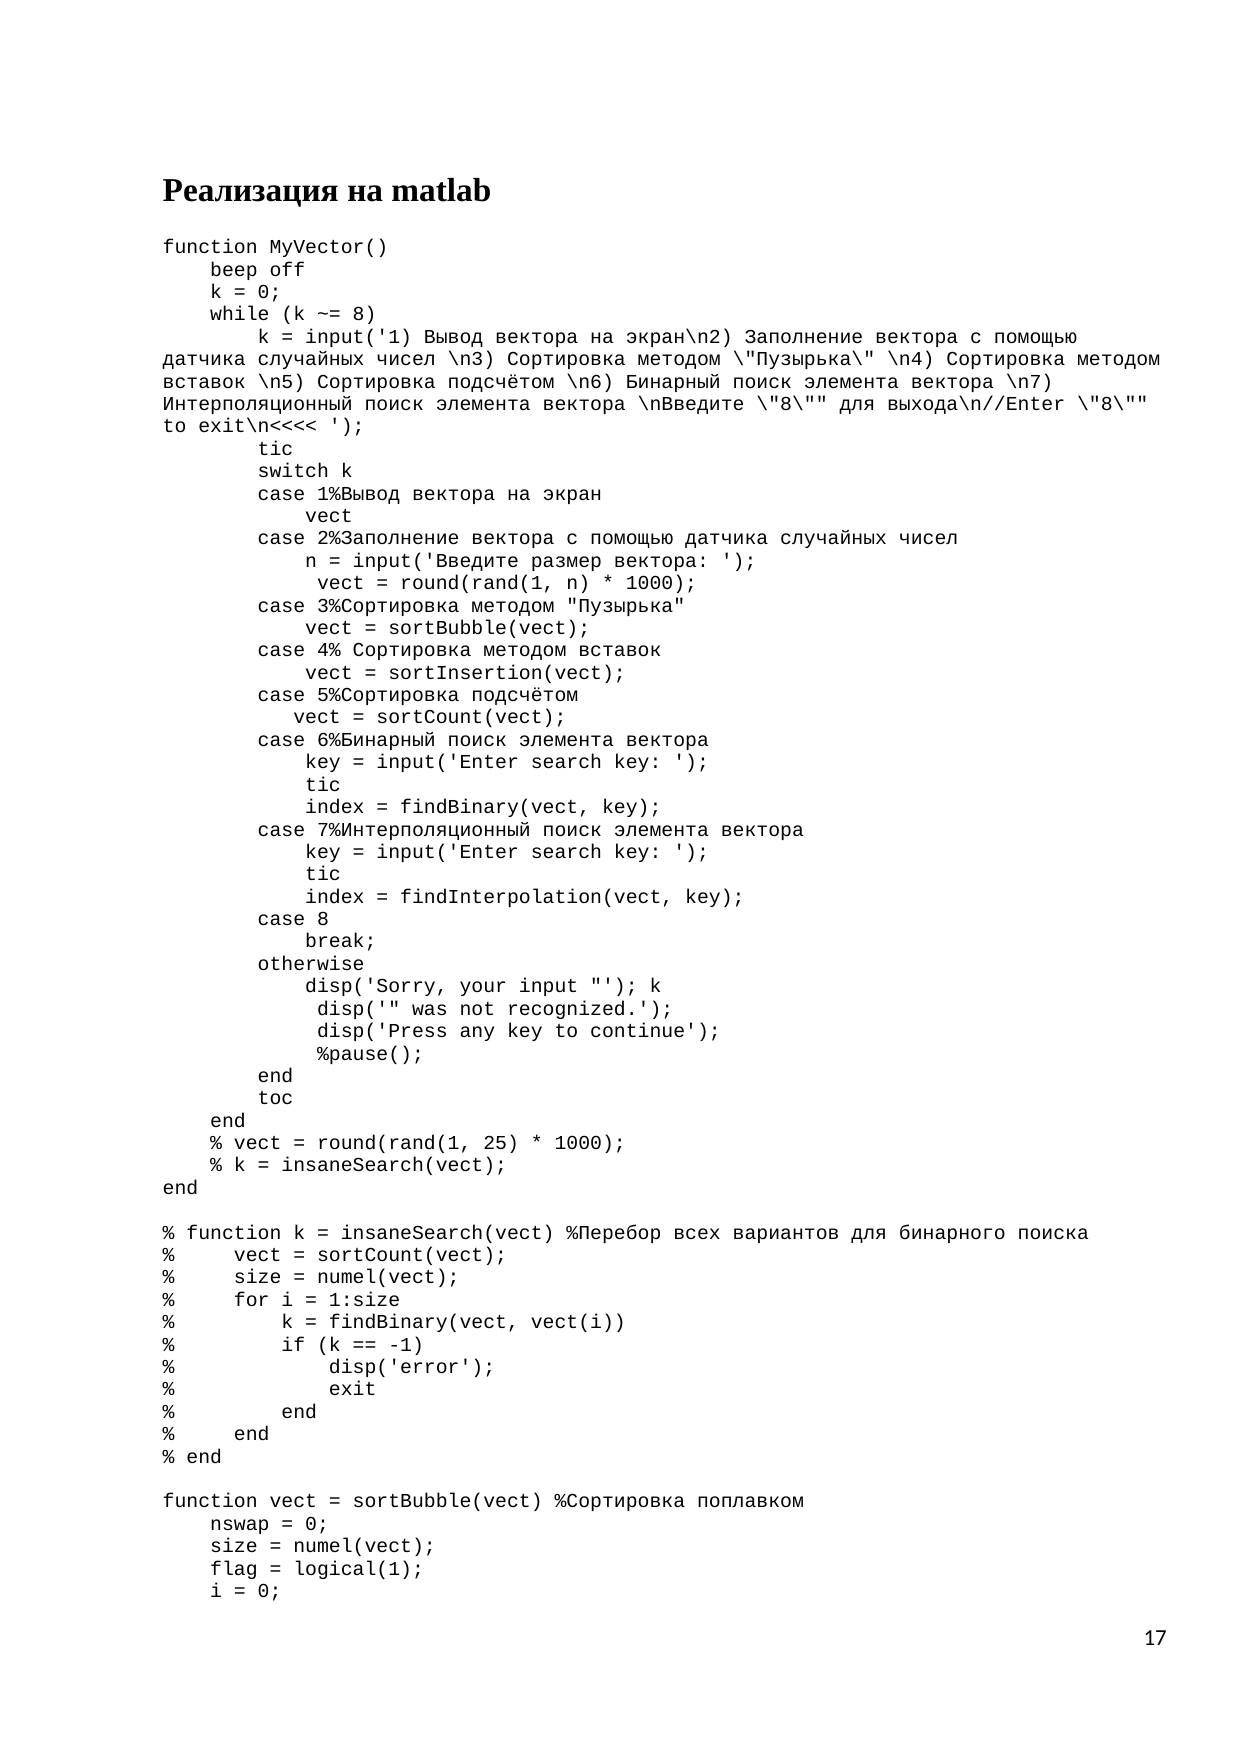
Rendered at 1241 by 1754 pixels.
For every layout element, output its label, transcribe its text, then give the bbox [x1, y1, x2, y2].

text disp('" was not recognized.'); [162, 999, 1166, 1021]
text % end [162, 1424, 1166, 1447]
text % k = insaneSearch(vect); [162, 1155, 1166, 1178]
text % function k = insaneSearch(vect) %Перебор всех вариантов для бинарного поиска [162, 1223, 1166, 1245]
text % vect = sortCount(vect); [162, 1245, 1166, 1267]
text case 7%Интерполяционный поиск элемента вектора [162, 819, 1166, 842]
text i = 0; [162, 1581, 1166, 1603]
text disp('Press any key to continue'); [162, 1021, 1166, 1043]
text beep off [162, 259, 1166, 282]
text end [162, 1066, 1166, 1088]
text flag = logical(1); [162, 1558, 1166, 1581]
text tic [162, 775, 1166, 797]
text disp('Sorry, your input "'); k [162, 976, 1166, 999]
text k = input('1) Вывод вектора на экран\n2) Заполнение вектора с помощью датчика случайных чисел \n3) Сортировка методом \"Пузырька\" \n4) Сортировка методом вставок \n5) Сортировка подсчётом \n6) Бинарный поиск элемента вектора \n7) Интерполяционный поиск элемента вектора \nВведите \"8\"" для выхода\n//Enter \"8\"" to exit\n<<<< '); [162, 327, 1166, 439]
text tic [162, 864, 1166, 887]
text case 5%Сортировка подсчётом [162, 685, 1166, 707]
text while (k ~= 8) [162, 304, 1166, 327]
text vect = sortInsertion(vect); [162, 663, 1166, 685]
text vect = sortCount(vect); [162, 707, 1166, 730]
text % for i = 1:size [162, 1290, 1166, 1312]
text % vect = round(rand(1, 25) * 1000); [162, 1133, 1166, 1155]
text index = findBinary(vect, key); [162, 797, 1166, 819]
text break; [162, 931, 1166, 954]
text % k = findBinary(vect, vect(i)) [162, 1312, 1166, 1334]
text %pause(); [162, 1043, 1166, 1066]
text toc [162, 1088, 1166, 1111]
text case 8 [162, 909, 1166, 931]
text case 2%Заполнение вектора с помощью датчика случайных чисел [162, 528, 1166, 551]
text vect [162, 506, 1166, 528]
text otherwise [162, 954, 1166, 976]
text n = input('Введите размер вектора: '); [162, 551, 1166, 573]
subtitle Реализация на matlab [162, 171, 1166, 209]
text % size = numel(vect); [162, 1267, 1166, 1290]
text function MyVector() [162, 237, 1166, 259]
text % end [162, 1402, 1166, 1424]
text key = input('Enter search key: '); [162, 842, 1166, 864]
text % disp('error'); [162, 1357, 1166, 1379]
text % exit [162, 1379, 1166, 1402]
text case 1%Вывод вектора на экран [162, 483, 1166, 506]
text case 4% Сортировка методом вставок [162, 640, 1166, 663]
text nswap = 0; [162, 1514, 1166, 1536]
text % if (k == -1) [162, 1334, 1166, 1357]
text tic [162, 439, 1166, 461]
text size = numel(vect); [162, 1536, 1166, 1558]
text function vect = sortBubble(vect) %Сортировка поплавком [162, 1491, 1166, 1514]
text switch k [162, 461, 1166, 483]
text k = 0; [162, 282, 1166, 304]
text vect = sortBubble(vect); [162, 618, 1166, 640]
text % end [162, 1447, 1166, 1469]
text case 3%Сортировка методом "Пузырька" [162, 596, 1166, 618]
text index = findInterpolation(vect, key); [162, 887, 1166, 909]
text vect = round(rand(1, n) * 1000); [162, 573, 1166, 596]
text key = input('Enter search key: '); [162, 752, 1166, 775]
text end [162, 1111, 1166, 1133]
text case 6%Бинарный поиск элемента вектора [162, 730, 1166, 752]
text end [162, 1178, 1166, 1200]
